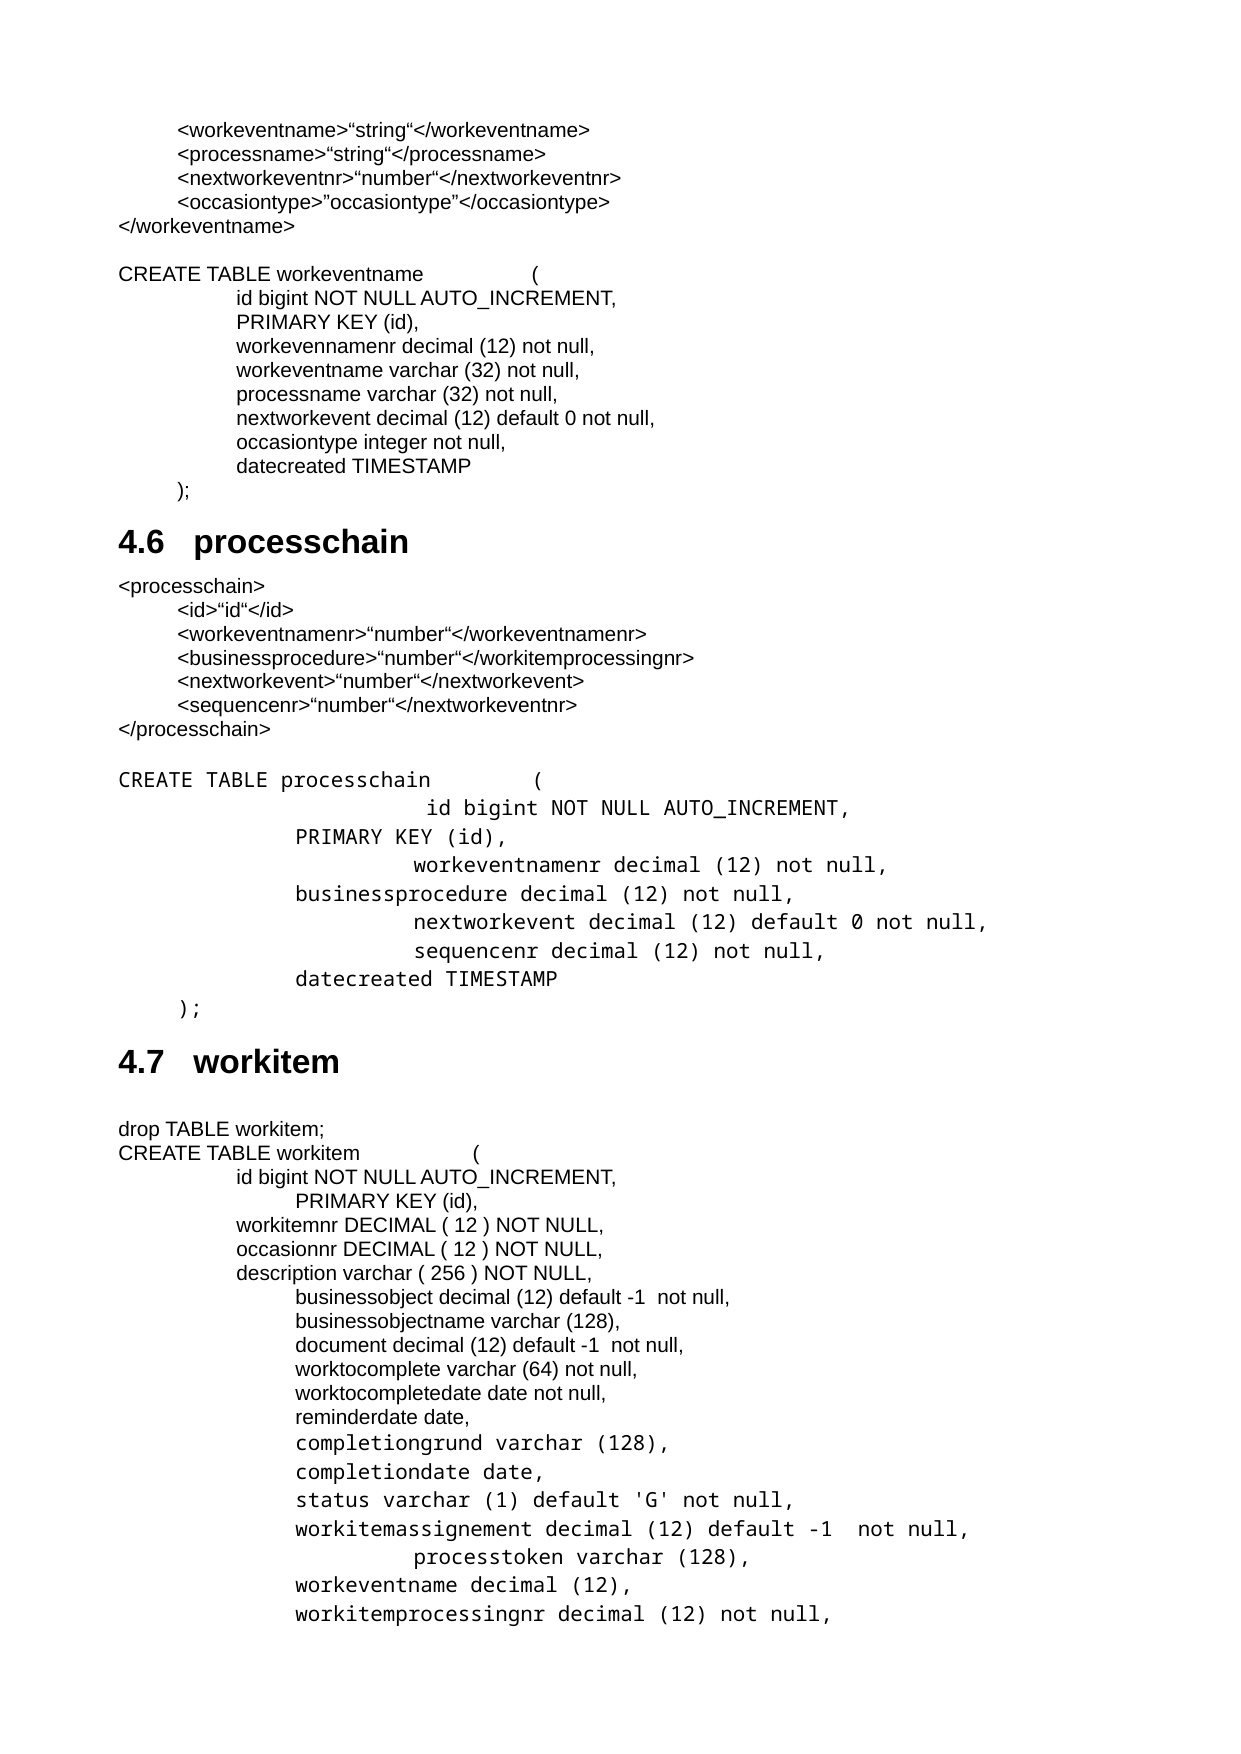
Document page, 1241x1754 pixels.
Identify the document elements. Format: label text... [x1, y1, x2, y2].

text id bigint NOT NULL AUTO_INCREMENT, [118, 286, 1122, 310]
text id bigint NOT NULL AUTO_INCREMENT, [118, 1165, 1122, 1189]
text CREATE TABLE processchain ( [118, 765, 1122, 793]
text id bigint NOT NULL AUTO_INCREMENT, [118, 793, 1122, 822]
text <nextworkevent>“number“</nextworkevent> [118, 669, 1122, 693]
text businessobjectname varchar (128), [118, 1309, 1122, 1333]
text worktocomplete varchar (64) not null, [118, 1357, 1122, 1381]
text sequencenr decimal (12) not null, [118, 936, 1122, 964]
text workitemassignement decimal (12) default -1 not null, [118, 1514, 1122, 1542]
text occasiontype integer not null, [118, 429, 1122, 453]
text worktocompletedate date not null, [118, 1381, 1122, 1404]
text description varchar ( 256 ) NOT NULL, [118, 1261, 1122, 1285]
text </workeventname> [118, 214, 1122, 238]
text <businessprocedure>“number“</workitemprocessingnr> [118, 645, 1122, 669]
text occasionnr DECIMAL ( 12 ) NOT NULL, [118, 1237, 1122, 1261]
text workitemnr DECIMAL ( 12 ) NOT NULL, [118, 1213, 1122, 1237]
text reminderdate date, [118, 1404, 1122, 1428]
text <nextworkeventnr>“number“</nextworkeventnr> [118, 166, 1122, 190]
text processtoken varchar (128), [118, 1542, 1122, 1571]
text completiongrund varchar (128), [118, 1428, 1122, 1457]
text nextworkevent decimal (12) default 0 not null, [118, 406, 1122, 429]
text </processchain> [118, 717, 1122, 741]
text processname varchar (32) not null, [118, 382, 1122, 406]
subtitle workitem [118, 1042, 1122, 1081]
text <id>“id“</id> [118, 597, 1122, 621]
text status varchar (1) default 'G' not null, [118, 1485, 1122, 1514]
text document decimal (12) default -1 not null, [118, 1333, 1122, 1357]
text <occasiontype>”occasiontype”</occasiontype> [118, 190, 1122, 214]
text PRIMARY KEY (id), [118, 310, 1122, 334]
text ); [118, 477, 1122, 501]
text workeventname decimal (12), [118, 1571, 1122, 1599]
text <workeventname>“string“</workeventname> [118, 118, 1122, 142]
text workitemprocessingnr decimal (12) not null, [118, 1599, 1122, 1627]
text <processname>“string“</processname> [118, 142, 1122, 166]
text datecreated TIMESTAMP [118, 964, 1122, 993]
text businessprocedure decimal (12) not null, [118, 879, 1122, 907]
text nextworkevent decimal (12) default 0 not null, [118, 907, 1122, 936]
text <sequencenr>“number“</nextworkeventnr> [118, 693, 1122, 717]
text ); [118, 993, 1122, 1021]
text workeventname varchar (32) not null, [118, 358, 1122, 382]
text workeventnamenr decimal (12) not null, [118, 850, 1122, 879]
text workevennamenr decimal (12) not null, [118, 334, 1122, 358]
text <processchain> [118, 573, 1122, 597]
text CREATE TABLE workeventname ( [118, 262, 1122, 286]
text PRIMARY KEY (id), [118, 1189, 1122, 1213]
text <workeventnamenr>“number“</workeventnamenr> [118, 621, 1122, 645]
text completiondate date, [118, 1457, 1122, 1485]
text PRIMARY KEY (id), [118, 822, 1122, 850]
text CREATE TABLE workitem ( [118, 1141, 1122, 1165]
text businessobject decimal (12) default -1 not null, [118, 1285, 1122, 1309]
text drop TABLE workitem; [118, 1117, 1122, 1141]
text datecreated TIMESTAMP [118, 453, 1122, 477]
subtitle processchain [118, 522, 1122, 561]
